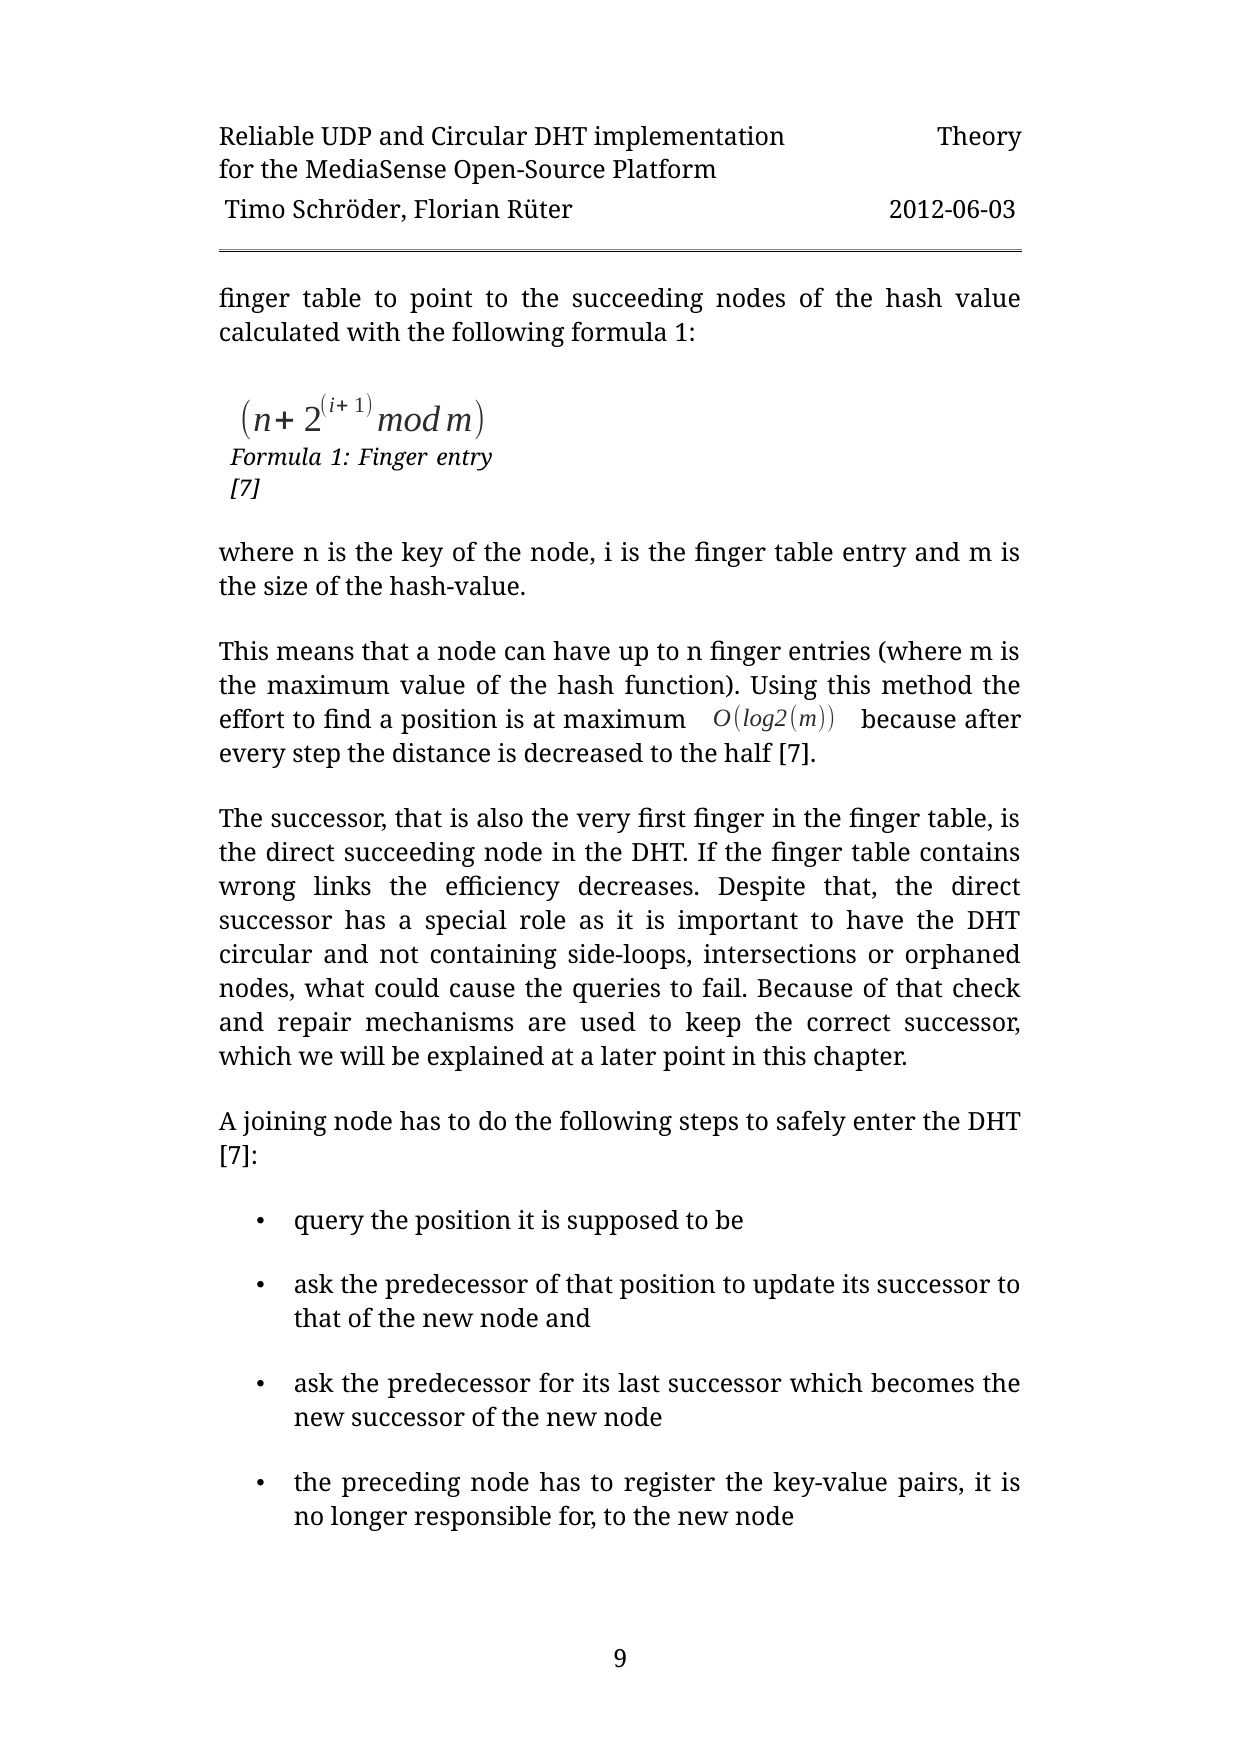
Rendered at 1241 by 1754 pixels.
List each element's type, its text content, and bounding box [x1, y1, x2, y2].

list ask the predecessor of that position to update its successor to that of the new node and [256, 1267, 1022, 1335]
text This means that a node can have up to n finger entries (where m is the maximum value of the hash function). Using this method the effort to find a position is at maximum because after every step the distance is decreased to the half [7]. [218, 633, 1022, 769]
list ask the predecessor for its last successor which becomes the new successor of the new node [256, 1366, 1022, 1434]
text A joining node has to do the following steps to safely enter the DHT [7]: [218, 1103, 1022, 1172]
text The successor, that is also the very first finger in the finger table, is the direct succeeding node in the DHT. If the finger table contains wrong links the efficiency decreases. Despite that, the direct successor has a special role as it is important to have the DHT circular and not containing side-loops, intersections or orphaned nodes, what could cause the queries to fail. Because of that check and repair mechanisms are used to keep the correct successor, which we will be explained at a later point in this chapter. [218, 800, 1022, 1073]
list the preceding node has to register the key-value pairs, it is no longer responsible for, to the new node [256, 1465, 1022, 1533]
list query the position it is supposed to be [256, 1202, 1022, 1236]
text where n is the key of the node, i is the finger table entry and m is the size of the hash-value. [218, 534, 1022, 602]
text Formula 1: Finger entry [7] [230, 392, 495, 504]
text finger table to point to the succeeding nodes of the hash value calculated with the following formula 1: [218, 281, 1022, 349]
